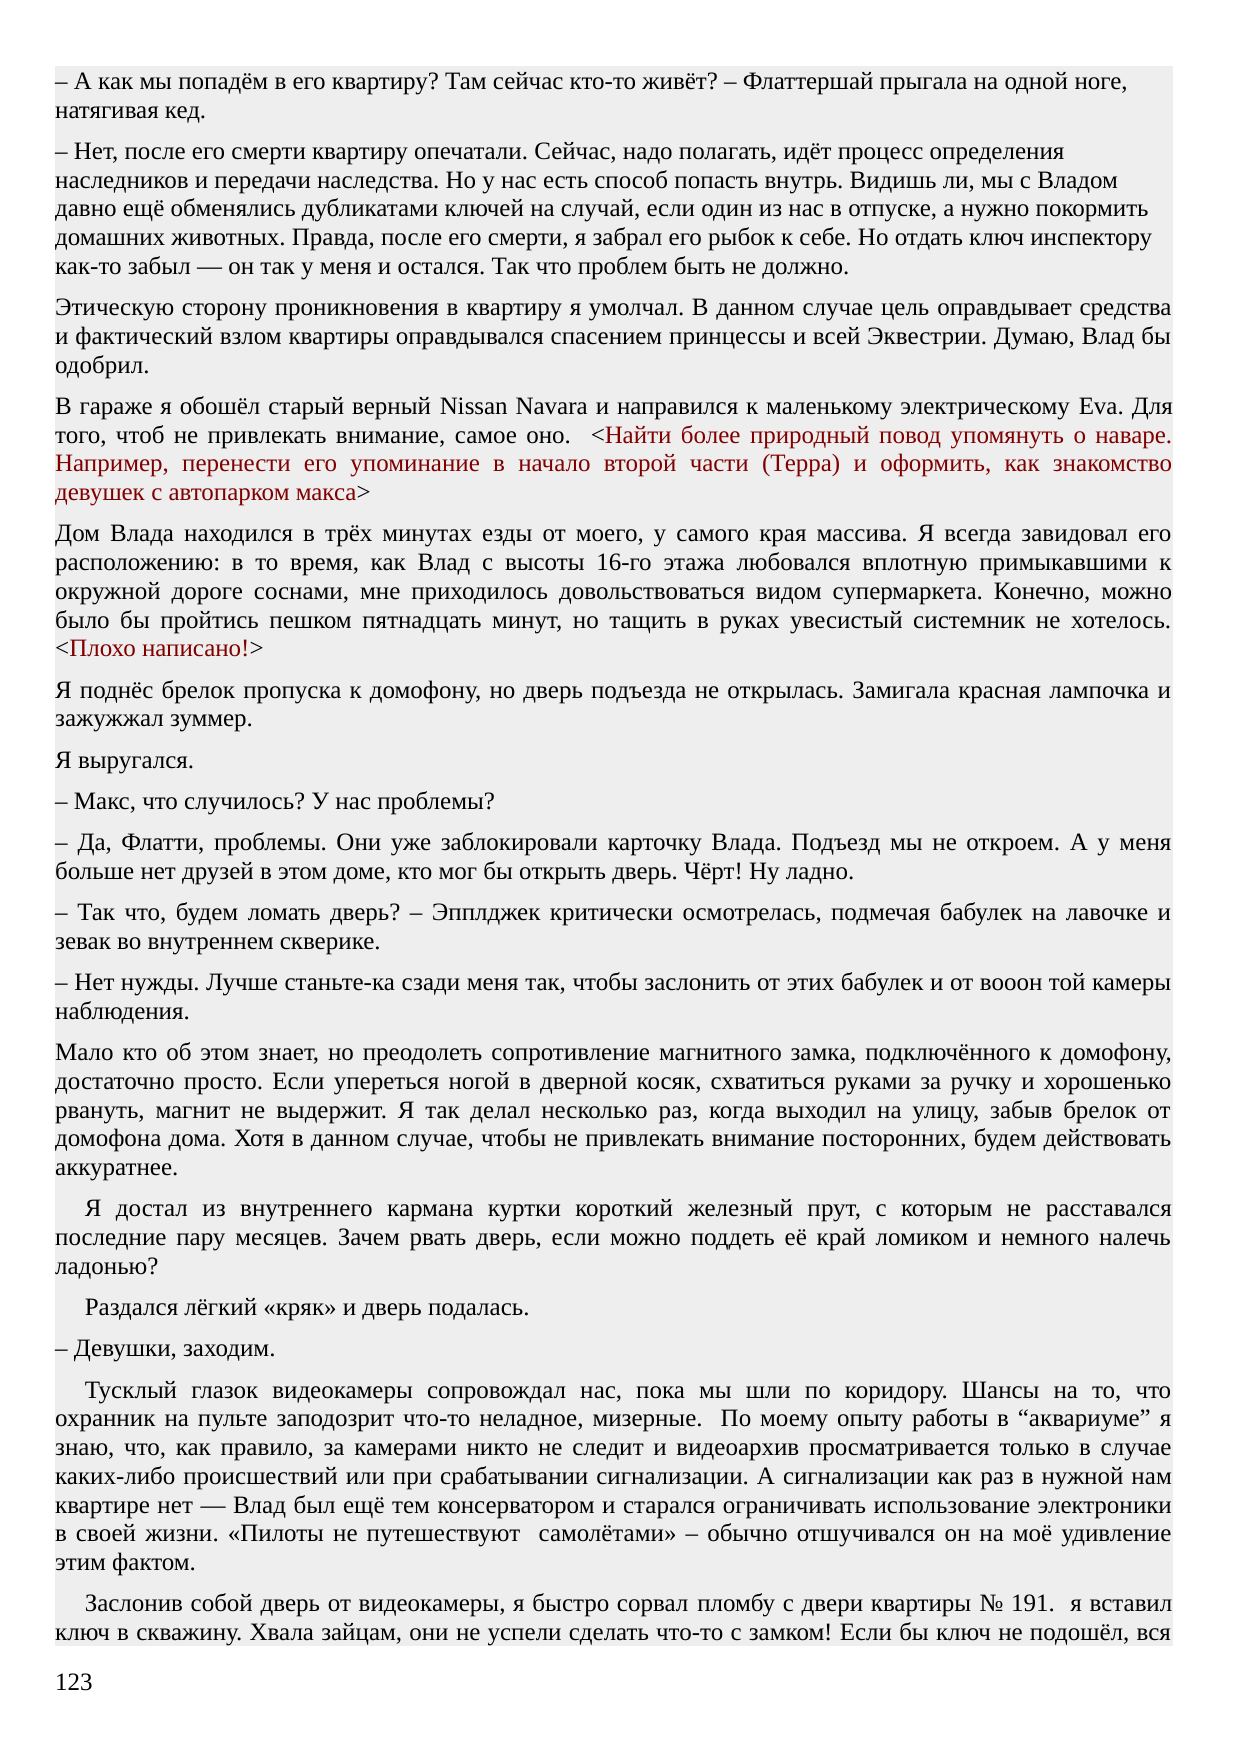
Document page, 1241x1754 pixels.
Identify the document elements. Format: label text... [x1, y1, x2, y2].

text – Девушки, заходим. [55, 1333, 1173, 1362]
text Тусклый глазок видеокамеры сопровождал нас, пока мы шли по коридору. Шансы на то, что охранник на пульте заподозрит что-то неладное, мизерные. По моему опыту работы в “аквариуме” я знаю, что, как правило, за камерами никто не следит и видеоархив просматривается только в случае каких-либо происшествий или при срабатывании сигнализации. А сигнализации как раз в нужной нам квартире нет — Влад был ещё тем консерватором и старался ограничивать использование электроники в своей жизни. «Пилоты не путешествуют самолётами» – обычно отшучивался он на моё удивление этим фактом. [55, 1375, 1173, 1576]
text Дом Влада находился в трёх минутах езды от моего, у самого края массива. Я всегда завидовал его расположению: в то время, как Влад с высоты 16-го этажа любовался вплотную примыкавшими к окружной дороге соснами, мне приходилось довольствоваться видом супермаркета. Конечно, можно было бы пройтись пешком пятнадцать минут, но тащить в руках увесистый системник не хотелось. <Плохо написано!> [55, 518, 1173, 662]
text – Нет, после его смерти квартиру опечатали. Сейчас, надо полагать, идёт процесс определения наследников и передачи наследства. Но у нас есть способ попасть внутрь. Видишь ли, мы с Владом давно ещё обменялись дубликатами ключей на случай, если один из нас в отпуске, а нужно покормить домашних животных. Правда, после его смерти, я забрал его рыбок к себе. Но отдать ключ инспектору как-то забыл — он так у меня и остался. Так что проблем быть не должно. [55, 136, 1173, 280]
text Этическую сторону проникновения в квартиру я умолчал. В данном случае цель оправдывает средства и фактический взлом квартиры оправдывался спасением принцессы и всей Эквестрии. Думаю, Влад бы одобрил. [55, 292, 1173, 378]
text Я выругался. [55, 745, 1173, 773]
text Заслонив собой дверь от видеокамеры, я быстро сорвал пломбу с двери квартиры № 191. я вставил ключ в скважину. Хвала зайцам, они не успели сделать что-то с замком! Если бы ключ не подошёл, вся [55, 1588, 1173, 1646]
text – Так что, будем ломать дверь? – Эпплджек критически осмотрелась, подмечая бабулек на лавочке и зевак во внутреннем скверике. [55, 897, 1173, 955]
text – Да, Флатти, проблемы. Они уже заблокировали карточку Влада. Подъезд мы не откроем. А у меня больше нет друзей в этом доме, кто мог бы открыть дверь. Чёрт! Ну ладно. [55, 827, 1173, 885]
text Раздался лёгкий «кряк» и дверь подалась. [55, 1292, 1173, 1321]
list Мало кто об этом знает, но преодолеть сопротивление магнитного замка, подключённого к домофону, достаточно просто. Если упереться ногой в дверной косяк, схватиться руками за ручку и хорошенько рвануть, магнит не выдержит. Я так делал несколько раз, когда выходил на улицу, забыв брелок от домофона дома. Хотя в данном случае, чтобы не привлекать внимание посторонних, будем действовать аккуратнее. [55, 1037, 1173, 1181]
text В гараже я обошёл старый верный Nissan Navara и направился к маленькому электрическому Eva. Для того, чтоб не привлекать внимание, самое оно. <Найти более природный повод упомянуть о наваре. Например, перенести его упоминание в начало второй части (Терра) и оформить, как знакомство девушек с автопарком макса> [55, 391, 1173, 506]
text – А как мы попадём в его квартиру? Там сейчас кто-то живёт? – Флаттершай прыгала на одной ноге, натягивая кед. [55, 66, 1173, 123]
text Я достал из внутреннего кармана куртки короткий железный прут, с которым не расставался последние пару месяцев. Зачем рвать дверь, если можно поддеть её край ломиком и немного налечь ладонью? [55, 1193, 1173, 1280]
text Я поднёс брелок пропуска к домофону, но дверь подъезда не открылась. Замигала красная лампочка и зажужжал зуммер. [55, 675, 1173, 732]
text – Нет нужды. Лучше станьте-ка сзади меня так, чтобы заслонить от этих бабулек и от вооон той камеры наблюдения. [55, 967, 1173, 1025]
text – Макс, что случилось? У нас проблемы? [55, 786, 1173, 815]
